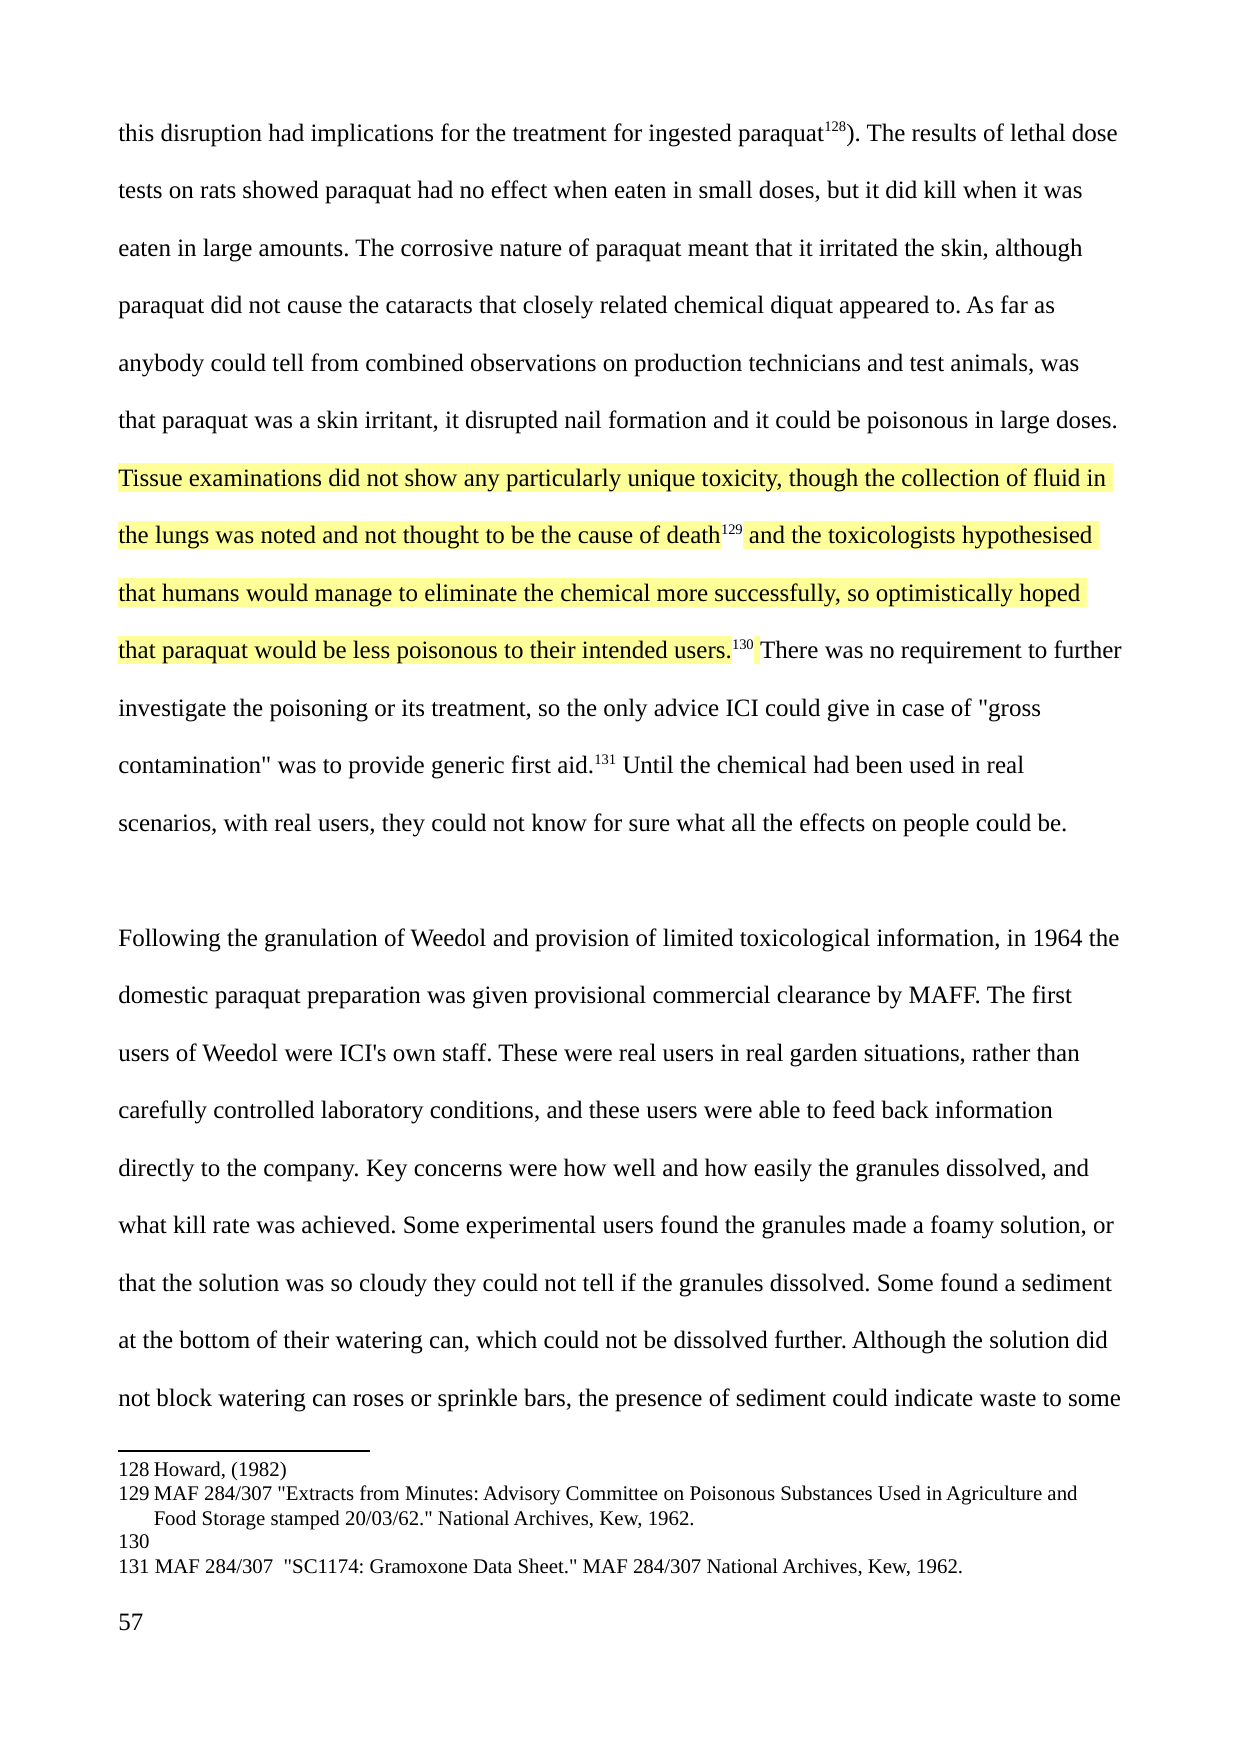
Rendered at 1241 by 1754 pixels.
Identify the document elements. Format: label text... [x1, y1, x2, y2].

text Following the granulation of Weedol and provision of limited toxicological information, in 1964 the domestic paraquat preparation was given provisional commercial clearance by MAFF. The first users of Weedol were ICI's own staff. These were real users in real garden situations, rather than carefully controlled laboratory conditions, and these users were able to feed back information directly to the company. Key concerns were how well and how easily the granules dissolved, and what kill rate was achieved. Some experimental users found the granules made a foamy solution, or that the solution was so cloudy they could not tell if the granules dissolved. Some found a sediment at the bottom of their watering can, which could not be dissolved further. Although the solution did not block watering can roses or sprinkle bars, the presence of sediment could indicate waste to some [118, 923, 1122, 1412]
text MAF 284/307 "Extracts from Minutes: Advisory Committee on Poisonous Substances Used in Agriculture and Food Storage stamped 20/03/62." National Archives, Kew, 1962. [118, 1481, 1122, 1529]
text Howard, (1982) [118, 1457, 1122, 1481]
text MAF 284/307 "SC1174: Gramoxone Data Sheet." MAF 284/307 National Archives, Kew, 1962. [118, 1553, 1122, 1578]
text this disruption had implications for the treatment for ingested paraquat). The results of lethal dose tests on rats showed paraquat had no effect when eaten in small doses, but it did kill when it was eaten in large amounts. The corrosive nature of paraquat meant that it irritated the skin, although paraquat did not cause the cataracts that closely related chemical diquat appeared to. As far as anybody could tell from combined observations on production technicians and test animals, was that paraquat was a skin irritant, it disrupted nail formation and it could be poisonous in large doses. Tissue examinations did not show any particularly unique toxicity, though the collection of fluid in the lungs was noted and not thought to be the cause of death and the toxicologists hypothesised that humans would manage to eliminate the chemical more successfully, so optimistically hoped that paraquat would be less poisonous to their intended users. There was no requirement to further investigate the poisoning or its treatment, so the only advice ICI could give in case of "gross contamination" was to provide generic first aid. Until the chemical had been used in real scenarios, with real users, they could not know for sure what all the effects on people could be. [118, 118, 1122, 837]
